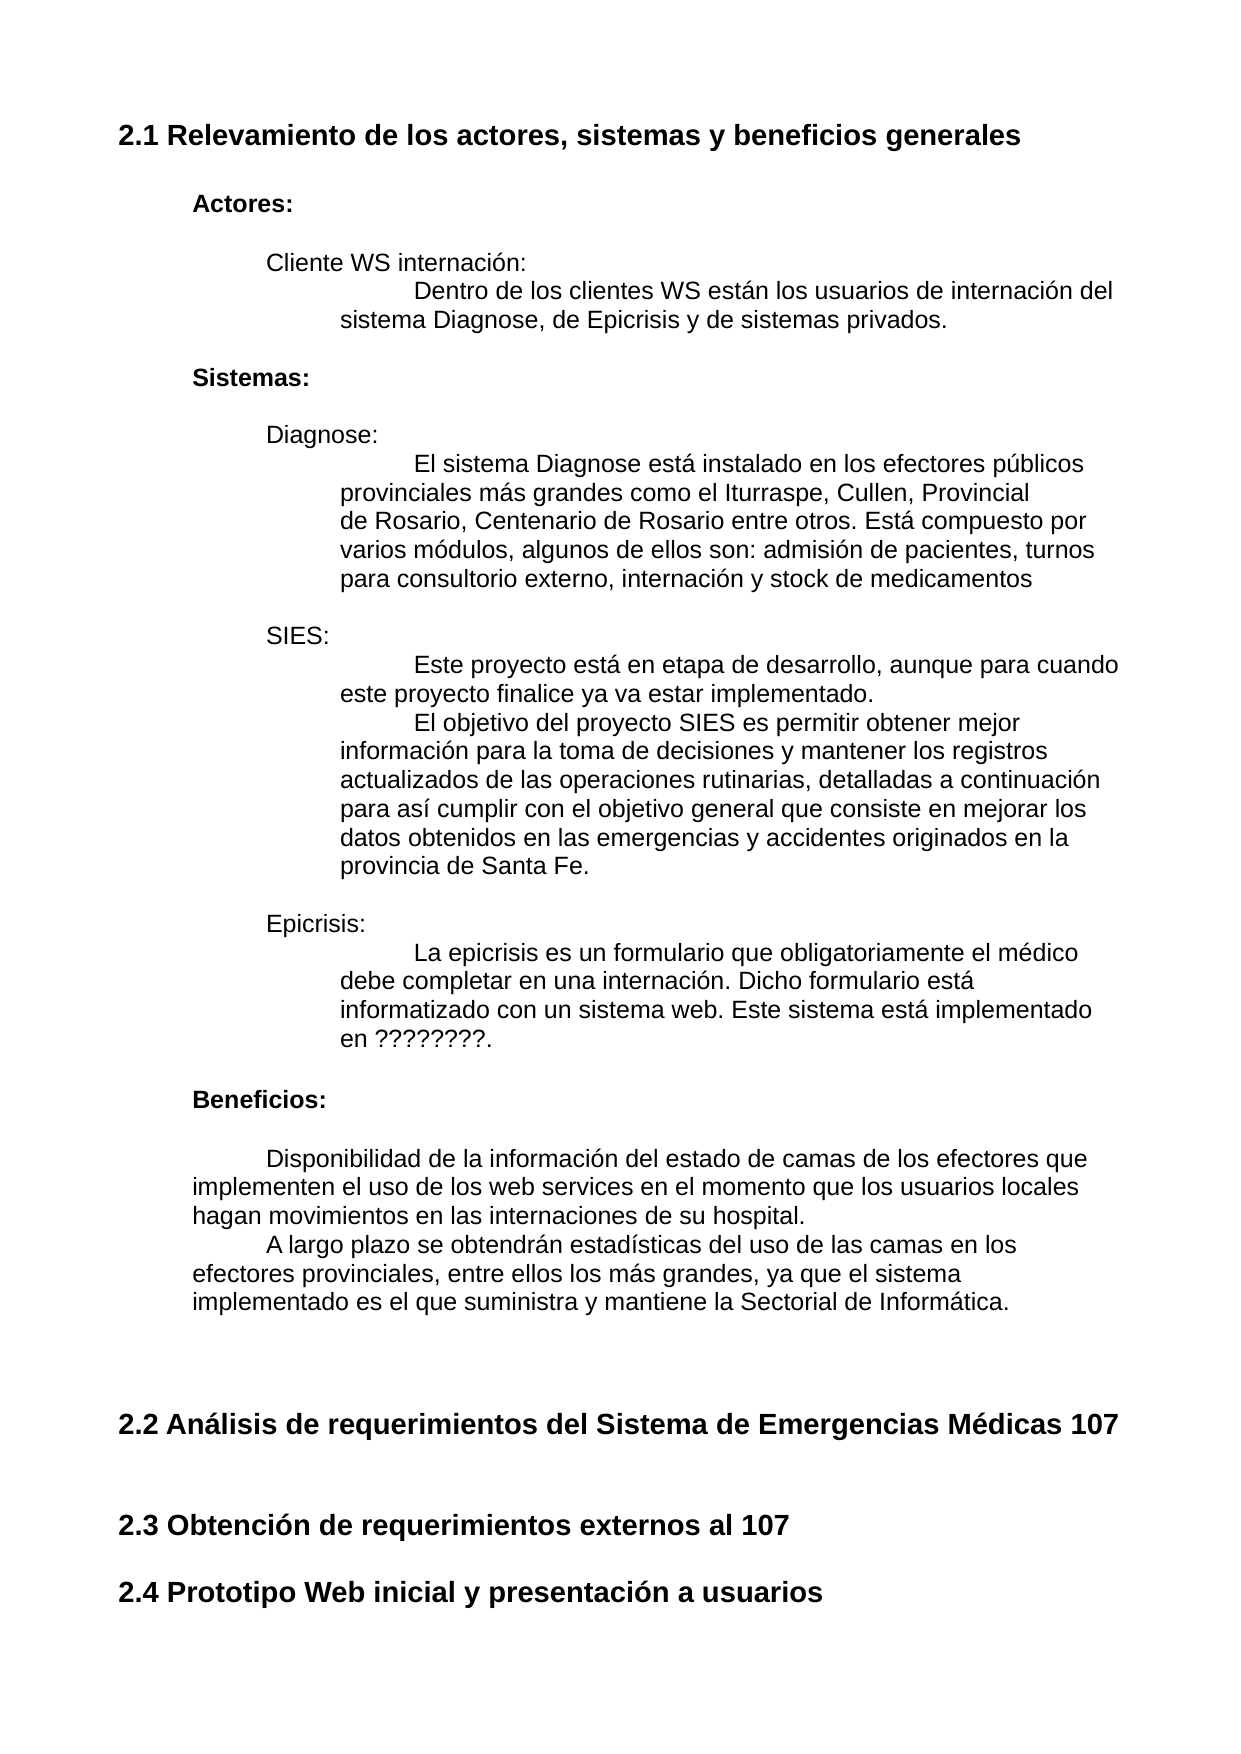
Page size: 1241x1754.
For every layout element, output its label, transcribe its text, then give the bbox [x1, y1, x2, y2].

text Dentro de los clientes WS están los usuarios de internación del sistema Diagnose, de Epicrisis y de sistemas privados. [118, 276, 1122, 334]
text 2.1 Relevamiento de los actores, sistemas y beneficios generales [118, 118, 1122, 152]
text Cliente WS internación: [118, 247, 1122, 276]
text El sistema Diagnose está instalado en los efectores públicos provinciales más grandes como el Iturraspe, Cullen, Provincial de Rosario, Centenario de Rosario entre otros. Está compuesto por varios módulos, algunos de ellos son: admisión de pacientes, turnos para consultorio externo, internación y stock de medicamentos [118, 449, 1122, 592]
text 2.4 Prototipo Web inicial y presentación a usuarios [118, 1575, 1122, 1608]
text SIES: [118, 621, 1122, 650]
text Sistemas: [118, 362, 1122, 391]
text La epicrisis es un formulario que obligatoriamente el médico debe completar en una internación. Dicho formulario está informatizado con un sistema web. Este sistema está implementado en ????????. [118, 937, 1122, 1052]
text 2.3 Obtención de requerimientos externos al 107 [118, 1508, 1122, 1541]
text Beneficios: [118, 1081, 1122, 1115]
text 2.2 Análisis de requerimientos del Sistema de Emergencias Médicas 107 [118, 1407, 1122, 1441]
text El objetivo del proyecto SIES es permitir obtener mejor información para la toma de decisiones y mantener los registros actualizados de las operaciones rutinarias, detalladas a continuación para así cumplir con el objetivo general que consiste en mejorar los datos obtenidos en las emergencias y accidentes originados en la provincia de Santa Fe. [118, 707, 1122, 880]
text Actores: [118, 185, 1122, 219]
text Epicrisis: [118, 909, 1122, 937]
text Disponibilidad de la información del estado de camas de los efectores que implementen el uso de los web services en el momento que los usuarios locales hagan movimientos en las internaciones de su hospital. [118, 1143, 1122, 1230]
text A largo plazo se obtendrán estadísticas del uso de las camas en los efectores provinciales, entre ellos los más grandes, ya que el sistema implementado es el que suministra y mantiene la Sectorial de Informática. [118, 1230, 1122, 1316]
text Diagnose: [118, 420, 1122, 449]
text Este proyecto está en etapa de desarrollo, aunque para cuando este proyecto finalice ya va estar implementado. [118, 650, 1122, 707]
